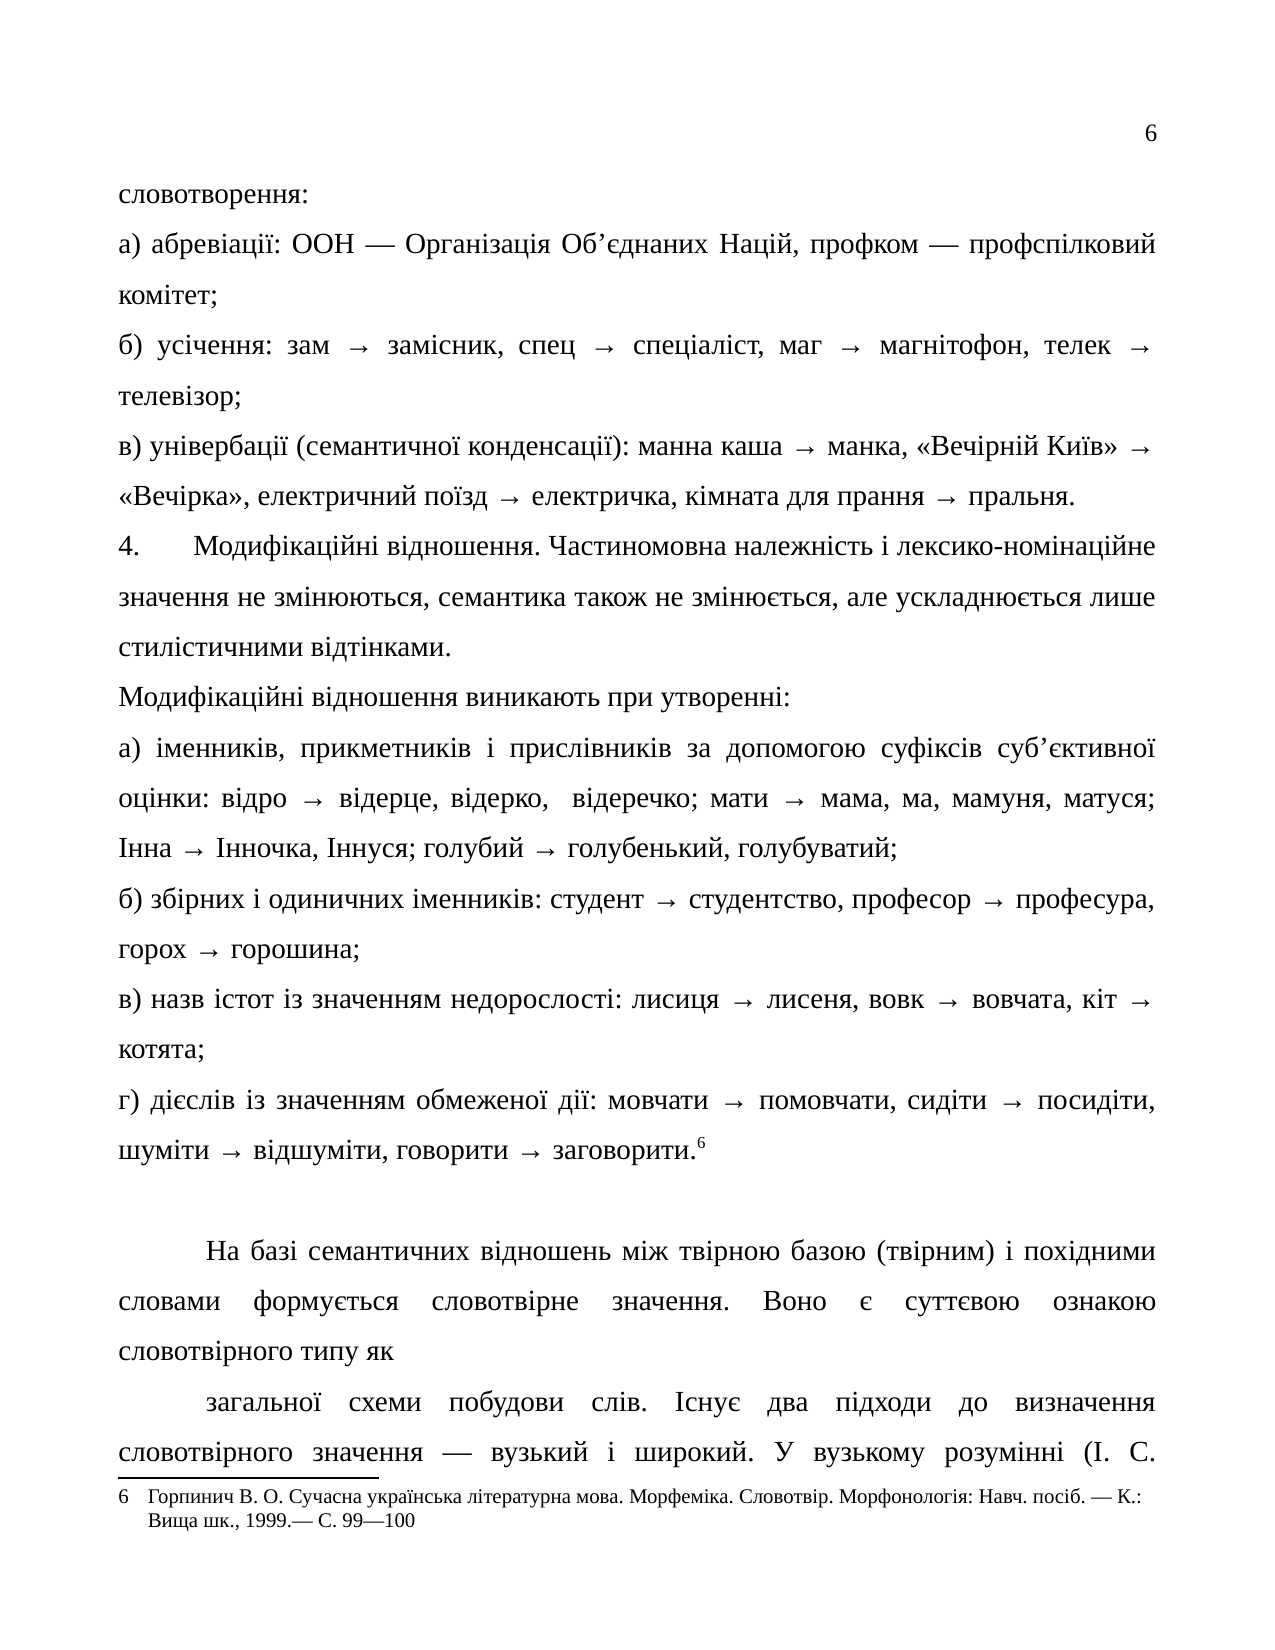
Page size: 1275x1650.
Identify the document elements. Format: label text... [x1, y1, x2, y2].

list в) назв істот із значенням недорослості: лисиця → лисеня, вовк → вовчата, кіт → котята; [118, 981, 1157, 1065]
list словотворення: [118, 176, 1157, 210]
list Модифікаційні відношення. Частиномовна належність і лексико-номінаційне значення не змінюються, семантика також не змінюється, але ускладнюється лише стилістичними відтінками. [118, 528, 1157, 663]
list г) дієслів із значенням обмеженої дії: мовчати → помовчати, сидіти → посидіти, шуміти → відшуміти, говорити → заговорити. [118, 1082, 1157, 1166]
list б) усічення: зам → замісник, спец → спеціаліст, маг → магнітофон, телек → телевізор; [118, 327, 1157, 411]
list а) абревіації: ООН — Організація Об’єднаних Націй, профком — профспілковий комітет; [118, 227, 1157, 311]
list Горпинич В. О. Сучасна українська літературна мова. Морфеміка. Словотвір. Морфонологія: Навч. посіб. — К.: Вища шк., 1999.— С. 99—100 [118, 1484, 1157, 1532]
list б) збірних і одиничних іменників: студент → студентство, професор → професура, горох → горошина; [118, 881, 1157, 964]
text На базі семантичних відношень між твірною базою (твірним) і похідними словами формується словотвірне значення. Воно є суттєвою ознакою словотвірного типу як [118, 1233, 1157, 1367]
list а) іменників, прикметників і прислівників за допомогою суфіксів суб’єктивної оцінки: відро → відерце, відерко, відеречко; мати → мама, ма, мамуня, матуся; Інна → Інночка, Іннуся; голубий → голубенький, голубуватий; [118, 730, 1157, 864]
text загальної схеми побудови слів. Існує два підходи до визначення словотвірного значення — вузький і широкий. У вузькому розумінні (І. С. [118, 1384, 1157, 1468]
list Модифікаційні відношення виникають при утворенні: [118, 679, 1157, 713]
list в) універбації (семантичної конденсації): манна каша → манка, «Вечірній Київ» → «Вечірка», електричний поїзд → електричка, кімната для прання → пральня. [118, 428, 1157, 512]
